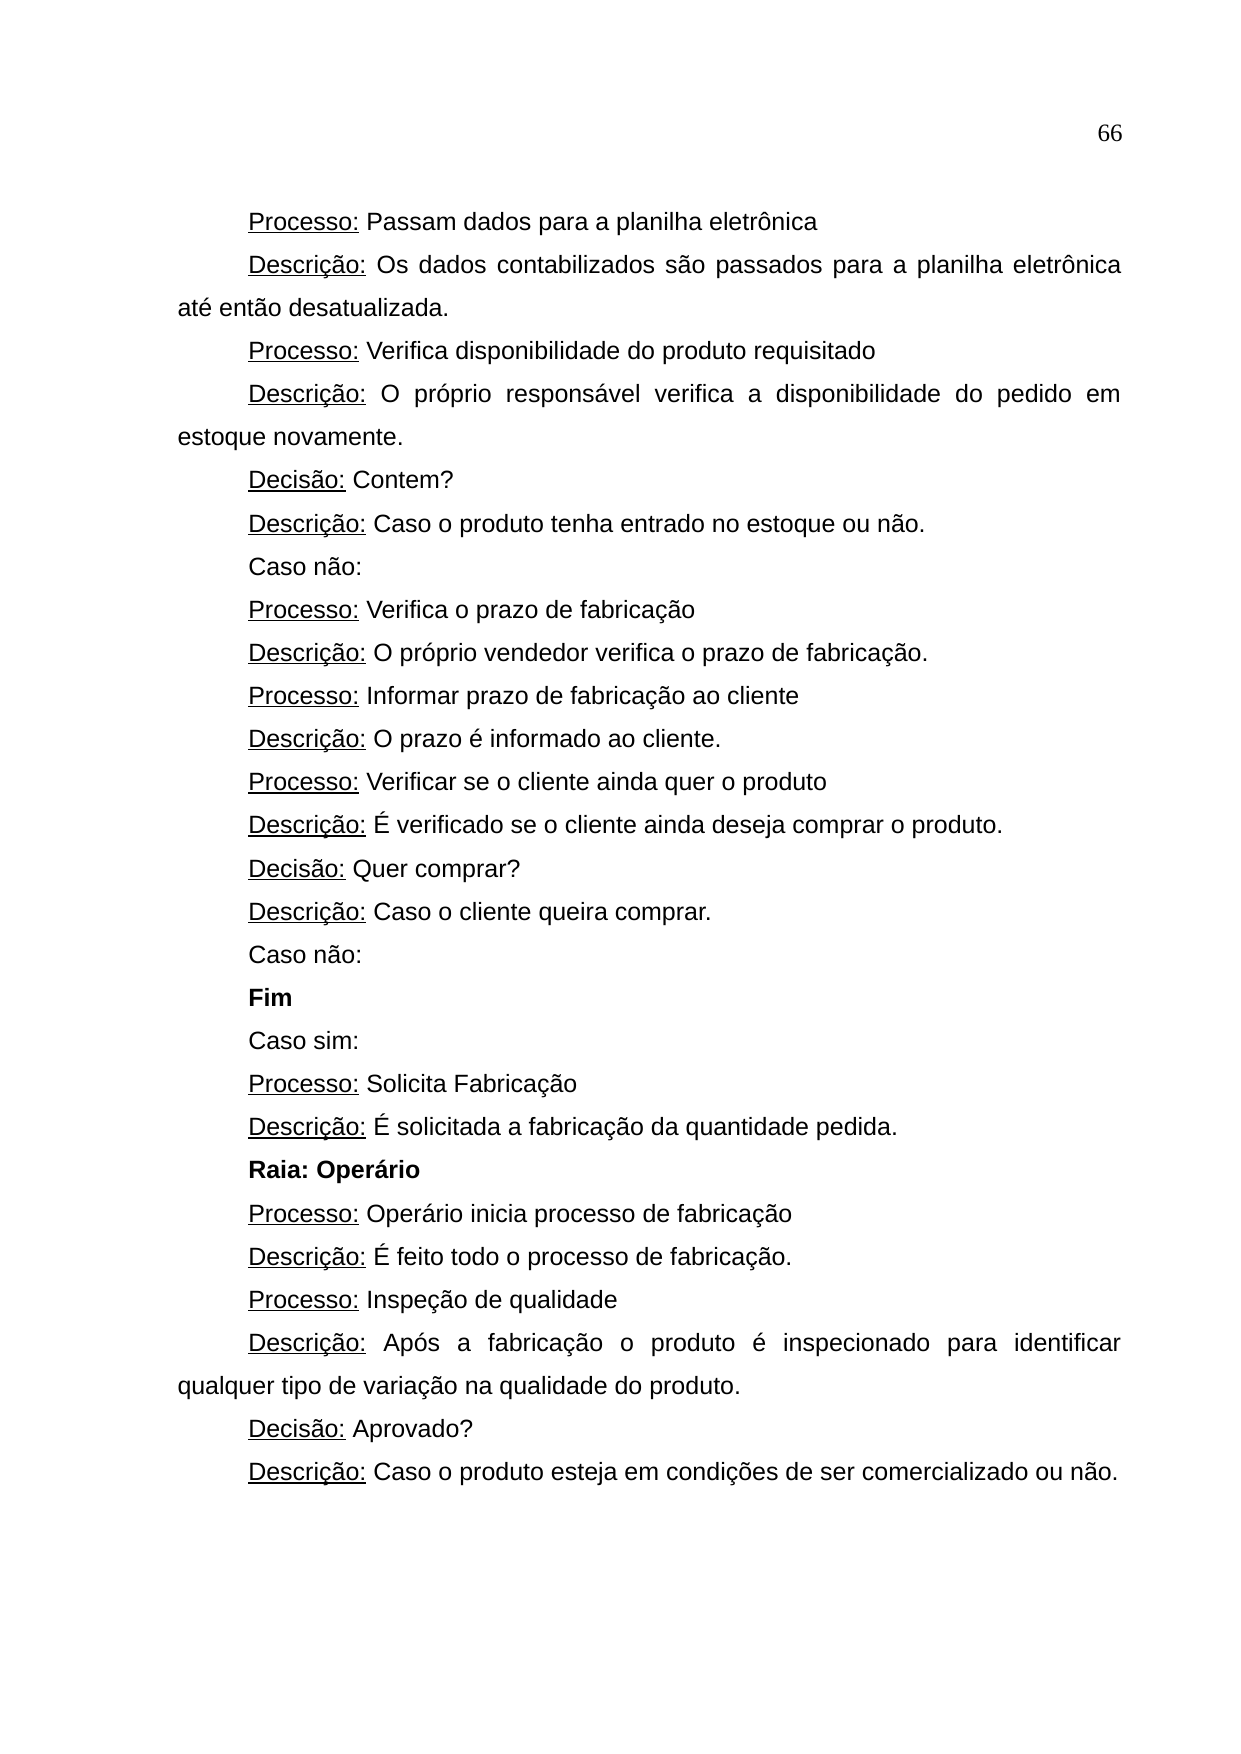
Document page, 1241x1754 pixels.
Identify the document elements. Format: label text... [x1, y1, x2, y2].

text Caso não: [177, 552, 1122, 580]
text Descrição: Caso o produto esteja em condições de ser comercializado ou não. [177, 1457, 1122, 1486]
text Decisão: Contem? [177, 465, 1122, 494]
text Descrição: Caso o produto tenha entrado no estoque ou não. [177, 508, 1122, 537]
text Descrição: O próprio vendedor verifica o prazo de fabricação. [177, 638, 1122, 667]
text Processo: Solicita Fabricação [177, 1069, 1122, 1098]
text Decisão: Aprovado? [177, 1414, 1122, 1443]
text Descrição: É solicitada a fabricação da quantidade pedida. [177, 1112, 1122, 1141]
text Processo: Informar prazo de fabricação ao cliente [177, 681, 1122, 710]
text Processo: Verificar se o cliente ainda quer o produto [177, 767, 1122, 796]
text Descrição: Caso o cliente queira comprar. [177, 897, 1122, 925]
text Processo: Verifica disponibilidade do produto requisitado [177, 336, 1122, 365]
text Caso não: [177, 940, 1122, 968]
text Processo: Inspeção de qualidade [177, 1285, 1122, 1313]
text Descrição: É feito todo o processo de fabricação. [177, 1242, 1122, 1270]
text Processo: Passam dados para a planilha eletrônica [177, 207, 1122, 235]
text Descrição: O próprio responsável verifica a disponibilidade do pedido em estoque novamente. [177, 379, 1122, 451]
text Descrição: Após a fabricação o produto é inspecionado para identificar qualquer tipo de variação na qualidade do produto. [177, 1328, 1122, 1400]
text Descrição: Os dados contabilizados são passados para a planilha eletrônica até então desatualizada. [177, 250, 1122, 322]
text Caso sim: [177, 1026, 1122, 1055]
text Fim [177, 983, 1122, 1012]
text Decisão: Quer comprar? [177, 853, 1122, 882]
text Processo: Operário inicia processo de fabricação [177, 1198, 1122, 1227]
text Raia: Operário [177, 1155, 1122, 1184]
text Descrição: É verificado se o cliente ainda deseja comprar o produto. [177, 810, 1122, 839]
text Processo: Verifica o prazo de fabricação [177, 595, 1122, 623]
text Descrição: O prazo é informado ao cliente. [177, 724, 1122, 753]
